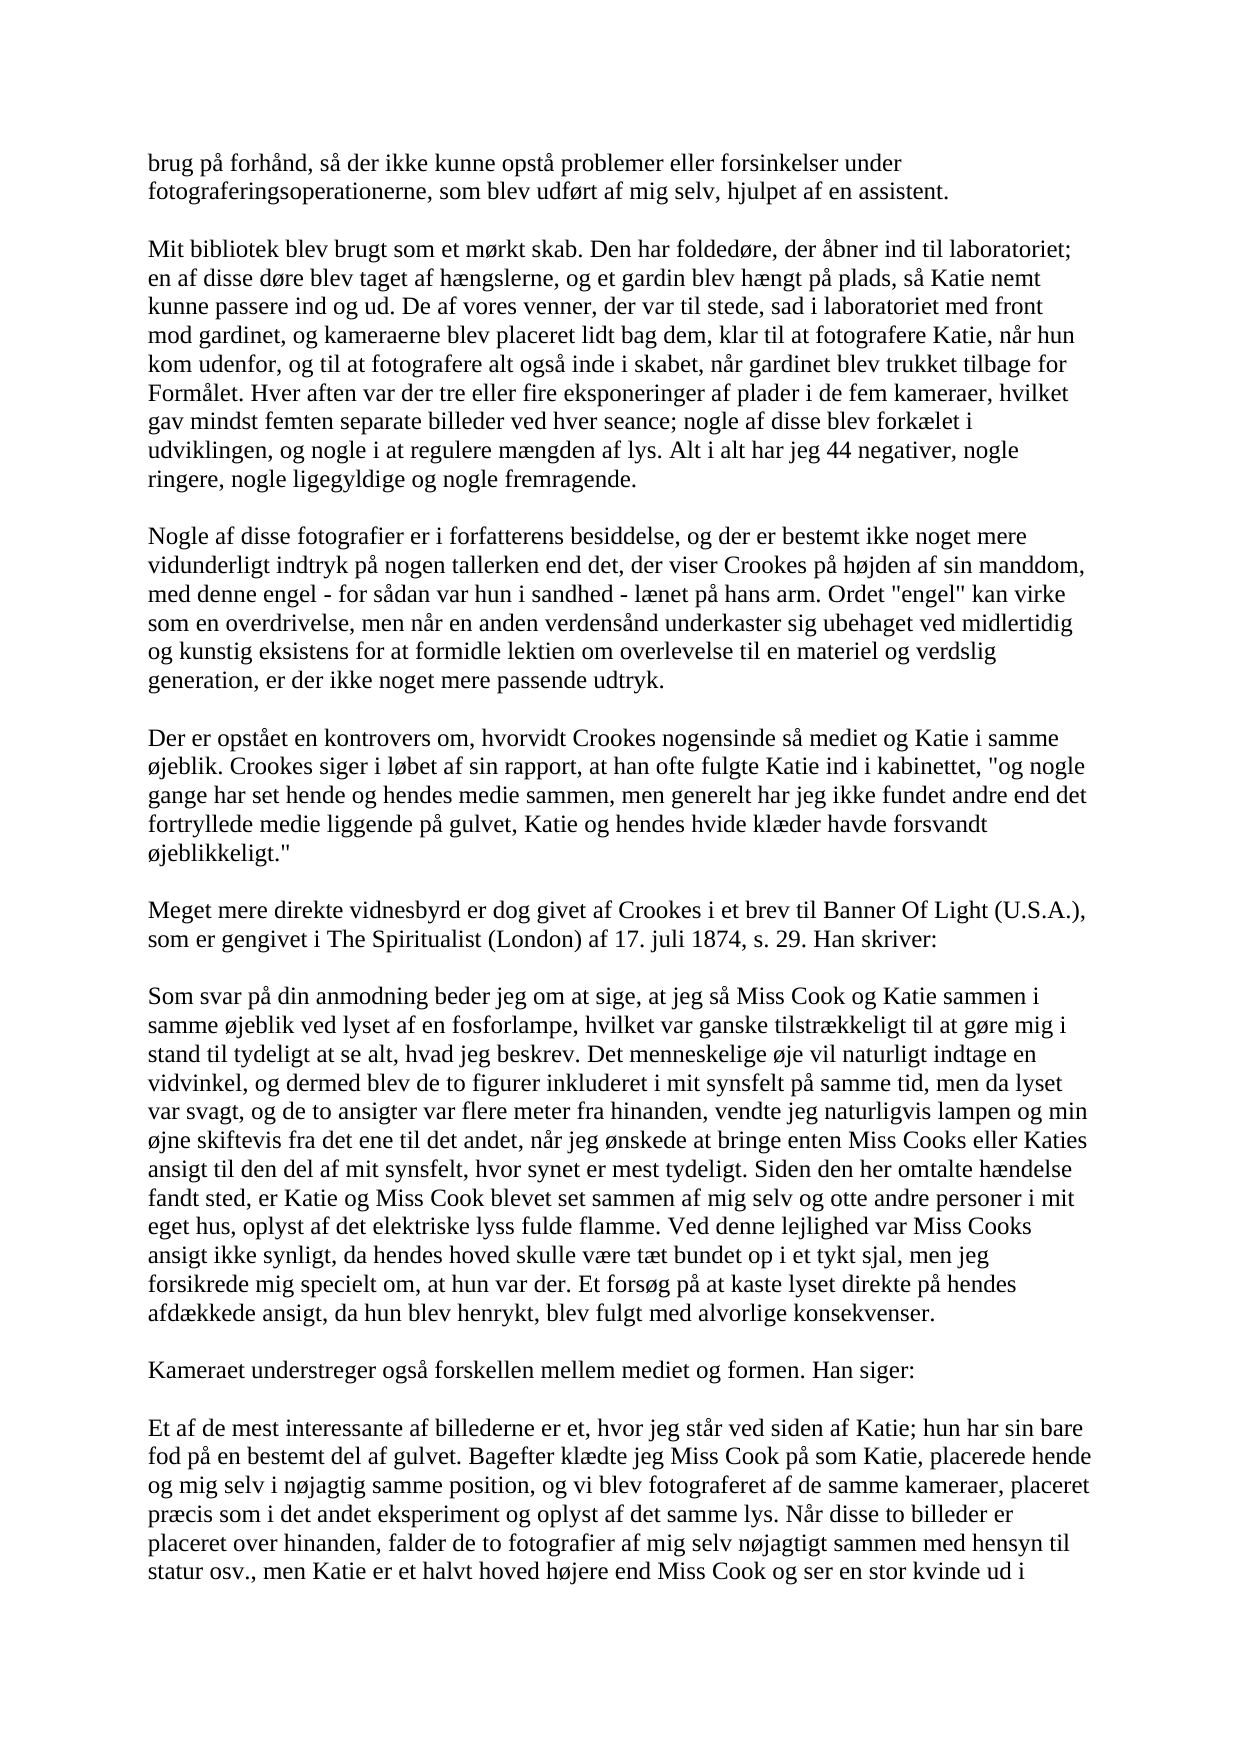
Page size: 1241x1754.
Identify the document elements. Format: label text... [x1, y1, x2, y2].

text Nogle af disse fotografier er i forfatterens besiddelse, og der er bestemt ikke noget mere vidunderligt indtryk på nogen tallerken end det, der viser Crookes på højden af ​​sin manddom, med denne engel - for sådan var hun i sandhed - lænet på hans arm. Ordet "engel" kan virke som en overdrivelse, men når en anden verdensånd underkaster sig ubehaget ved midlertidig og kunstig eksistens for at formidle lektien om overlevelse til en materiel og verdslig generation, er der ikke noget mere passende udtryk. [148, 521, 1093, 694]
text Der er opstået en kontrovers om, hvorvidt Crookes nogensinde så mediet og Katie i samme øjeblik. Crookes siger i løbet af sin rapport, at han ofte fulgte Katie ind i kabinettet, "og nogle gange har set hende og hendes medie sammen, men generelt har jeg ikke fundet andre end det fortryllede medie liggende på gulvet, Katie og hendes hvide klæder havde forsvandt øjeblikkeligt." [148, 723, 1093, 866]
text Meget mere direkte vidnesbyrd er dog givet af Crookes i et brev til Banner Of Light (U.S.A.), som er gengivet i The Spiritualist (London) af 17. juli 1874, s. 29. Han skriver: [148, 895, 1093, 953]
text Et af de mest interessante af billederne er et, hvor jeg står ved siden af ​​Katie; hun har sin bare fod på en bestemt del af gulvet. Bagefter klædte jeg Miss Cook på som Katie, placerede hende og mig selv i nøjagtig samme position, og vi blev fotograferet af de samme kameraer, placeret præcis som i det andet eksperiment og oplyst af det samme lys. Når disse to billeder er placeret over hinanden, falder de to fotografier af mig selv nøjagtigt sammen med hensyn til statur osv., men Katie er et halvt hoved højere end Miss Cook og ser en stor kvinde ud i [148, 1413, 1093, 1585]
text Mit bibliotek blev brugt som et mørkt skab. Den har foldedøre, der åbner ind til laboratoriet; en af ​​disse døre blev taget af hængslerne, og et gardin blev hængt på plads, så Katie nemt kunne passere ind og ud. De af vores venner, der var til stede, sad i laboratoriet med front mod gardinet, og kameraerne blev placeret lidt bag dem, klar til at fotografere Katie, når hun kom udenfor, og til at fotografere alt også inde i skabet, når gardinet blev trukket tilbage for Formålet. Hver aften var der tre eller fire eksponeringer af plader i de fem kameraer, hvilket gav mindst femten separate billeder ved hver seance; nogle af disse blev forkælet i udviklingen, og nogle i at regulere mængden af ​​lys. Alt i alt har jeg 44 negativer, nogle ringere, nogle ligegyldige og nogle fremragende. [148, 234, 1093, 493]
text brug på forhånd, så der ikke kunne opstå problemer eller forsinkelser under fotograferingsoperationerne, som blev udført af mig selv, hjulpet af en assistent. [148, 148, 1093, 205]
text Som svar på din anmodning beder jeg om at sige, at jeg så Miss Cook og Katie sammen i samme øjeblik ved lyset af en fosforlampe, hvilket var ganske tilstrækkeligt til at gøre mig i stand til tydeligt at se alt, hvad jeg beskrev. Det menneskelige øje vil naturligt indtage en vidvinkel, og dermed blev de to figurer inkluderet i mit synsfelt på samme tid, men da lyset var svagt, og de to ansigter var flere meter fra hinanden, vendte jeg naturligvis lampen og min øjne skiftevis fra det ene til det andet, når jeg ønskede at bringe enten Miss Cooks eller Katies ansigt til den del af mit synsfelt, hvor synet er mest tydeligt. Siden den her omtalte hændelse fandt sted, er Katie og Miss Cook blevet set sammen af ​​mig selv og otte andre personer i mit eget hus, oplyst af det elektriske lyss fulde flamme. Ved denne lejlighed var Miss Cooks ansigt ikke synligt, da hendes hoved skulle være tæt bundet op i et tykt sjal, men jeg forsikrede mig specielt om, at hun var der. Et forsøg på at kaste lyset direkte på hendes afdækkede ansigt, da hun blev henrykt, blev fulgt med alvorlige konsekvenser. [148, 981, 1093, 1326]
text Kameraet understreger også forskellen mellem mediet og formen. Han siger: [148, 1355, 1093, 1384]
